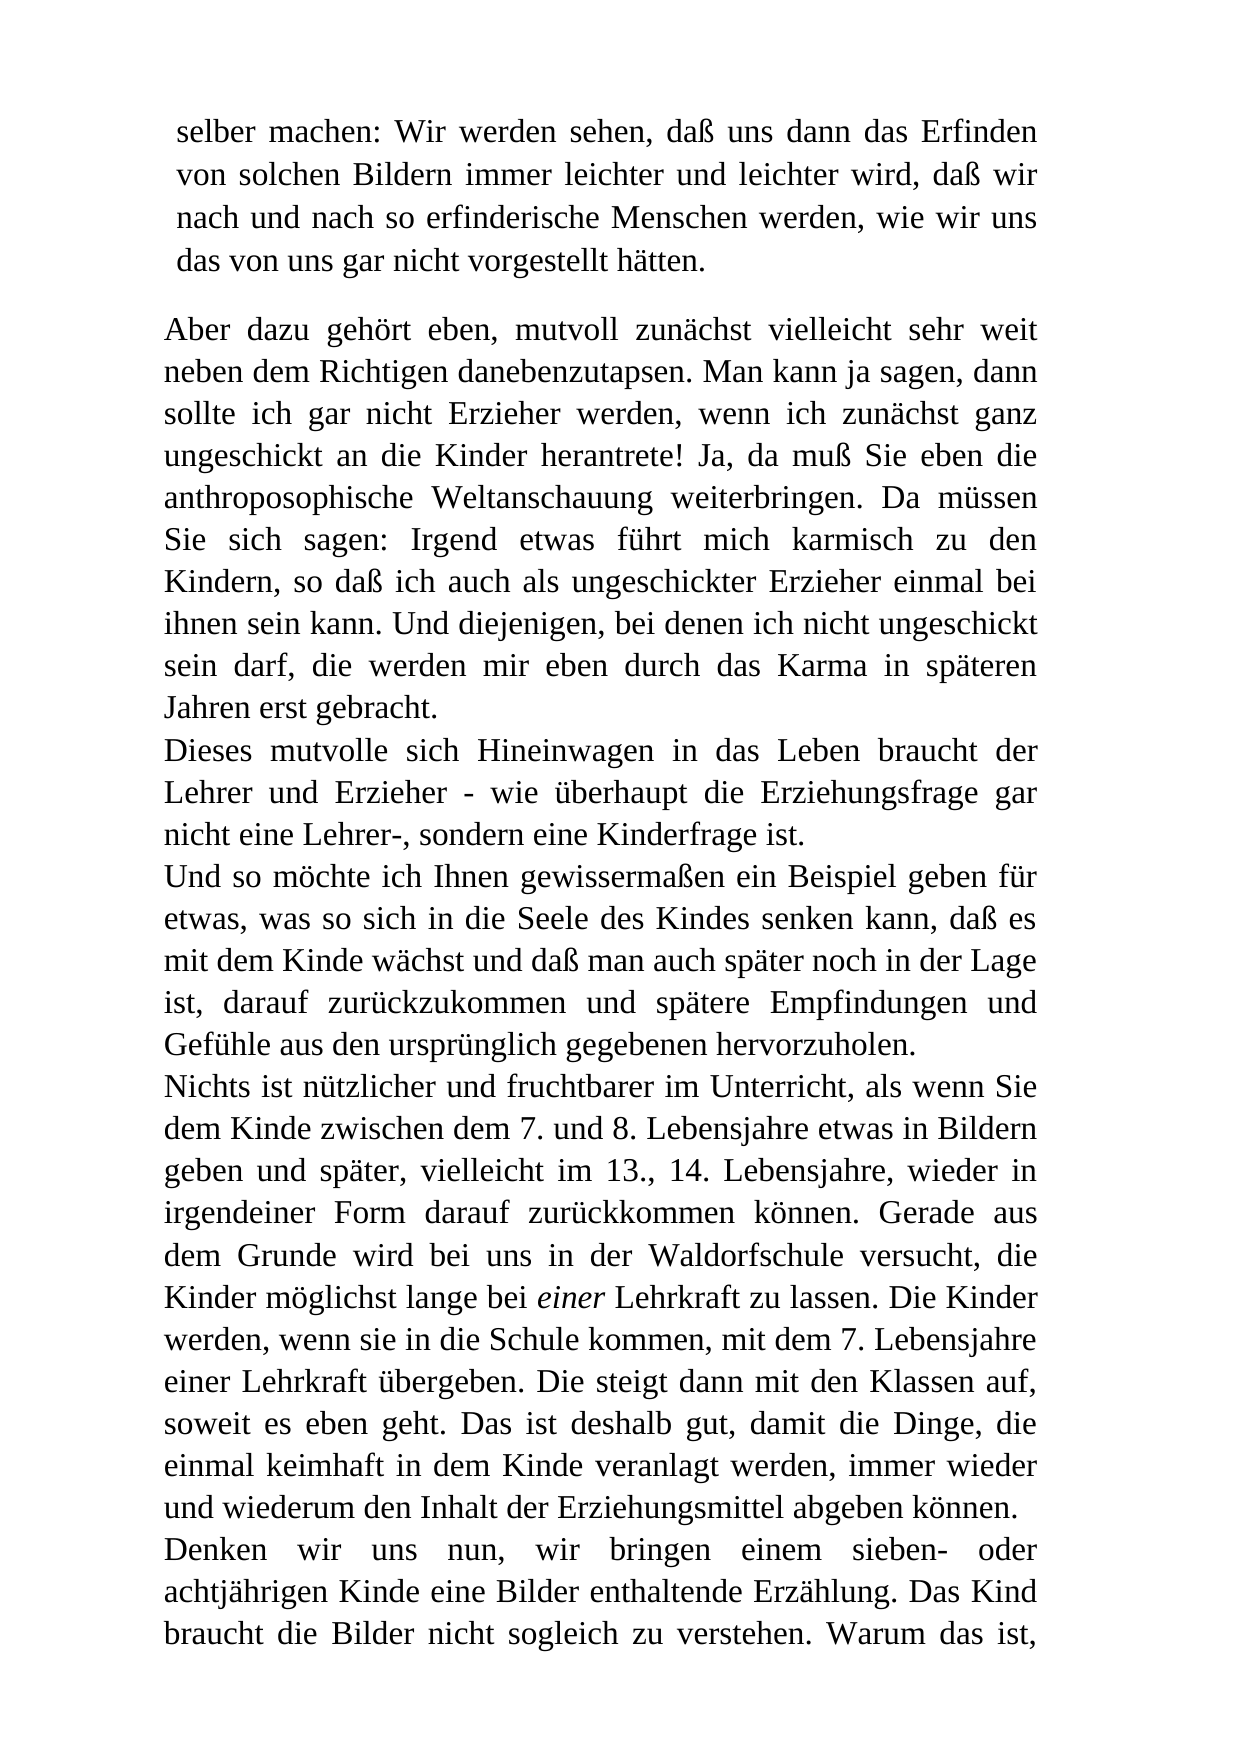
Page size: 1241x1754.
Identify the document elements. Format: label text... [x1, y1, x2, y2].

text Denken wir uns nun, wir bringen einem sieben- oder achtjährigen Kinde eine Bilder enthaltende Erzählung. Das Kind braucht die Bilder nicht sogleich zu verstehen. Warum das ist, [164, 1529, 1038, 1652]
text Aber dazu gehört eben, mutvoll zunächst vielleicht sehr weit neben dem Richtigen danebenzutapsen. Man kann ja sagen, dann sollte ich gar nicht Erzieher werden, wenn ich zunächst ganz ungeschickt an die Kinder herantrete! Ja, da muß Sie eben die anthroposophische Weltanschauung weiterbringen. Da müssen Sie sich sagen: Irgend etwas führt mich karmisch zu den Kindern, so daß ich auch als ungeschickter Erzieher einmal bei ihnen sein kann. Und diejenigen, bei denen ich nicht ungeschickt sein darf, die werden mir eben durch das Karma in späteren Jahren erst gebracht. [164, 309, 1038, 726]
text selber machen: Wir werden sehen, daß uns dann das Erfinden von solchen Bildern immer leichter und leichter wird, daß wir nach und nach so erfinderische Menschen werden, wie wir uns das von uns gar nicht vorgestellt hätten. [176, 111, 1038, 279]
text Und so möchte ich Ihnen gewissermaßen ein Beispiel geben für etwas, was so sich in die Seele des Kindes senken kann, daß es mit dem Kinde wächst und daß man auch später noch in der Lage ist, darauf zurückzukommen und spätere Empfindungen und Gefühle aus den ursprünglich gegebenen hervorzuholen. [164, 856, 1038, 1063]
text Dieses mutvolle sich Hineinwagen in das Leben braucht der Lehrer und Erzieher - wie überhaupt die Erziehungsfrage gar nicht eine Lehrer-, sondern eine Kinderfrage ist. [164, 730, 1038, 852]
text Nichts ist nützlicher und fruchtbarer im Unterricht, als wenn Sie dem Kinde zwischen dem 7. und 8. Lebensjahre etwas in Bildern geben und später, vielleicht im 13., 14. Lebensjahre, wieder in irgendeiner Form darauf zurückkommen können. Gerade aus dem Grunde wird bei uns in der Waldorfschule versucht, die Kinder möglichst lange bei einer Lehrkraft zu lassen. Die Kinder werden, wenn sie in die Schule kommen, mit dem 7. Lebensjahre einer Lehrkraft übergeben. Die steigt dann mit den Klassen auf, soweit es eben geht. Das ist deshalb gut, damit die Dinge, die einmal keimhaft in dem Kinde veranlagt werden, immer wieder und wiederum den Inhalt der Erziehungsmittel abgeben können. [164, 1066, 1038, 1526]
